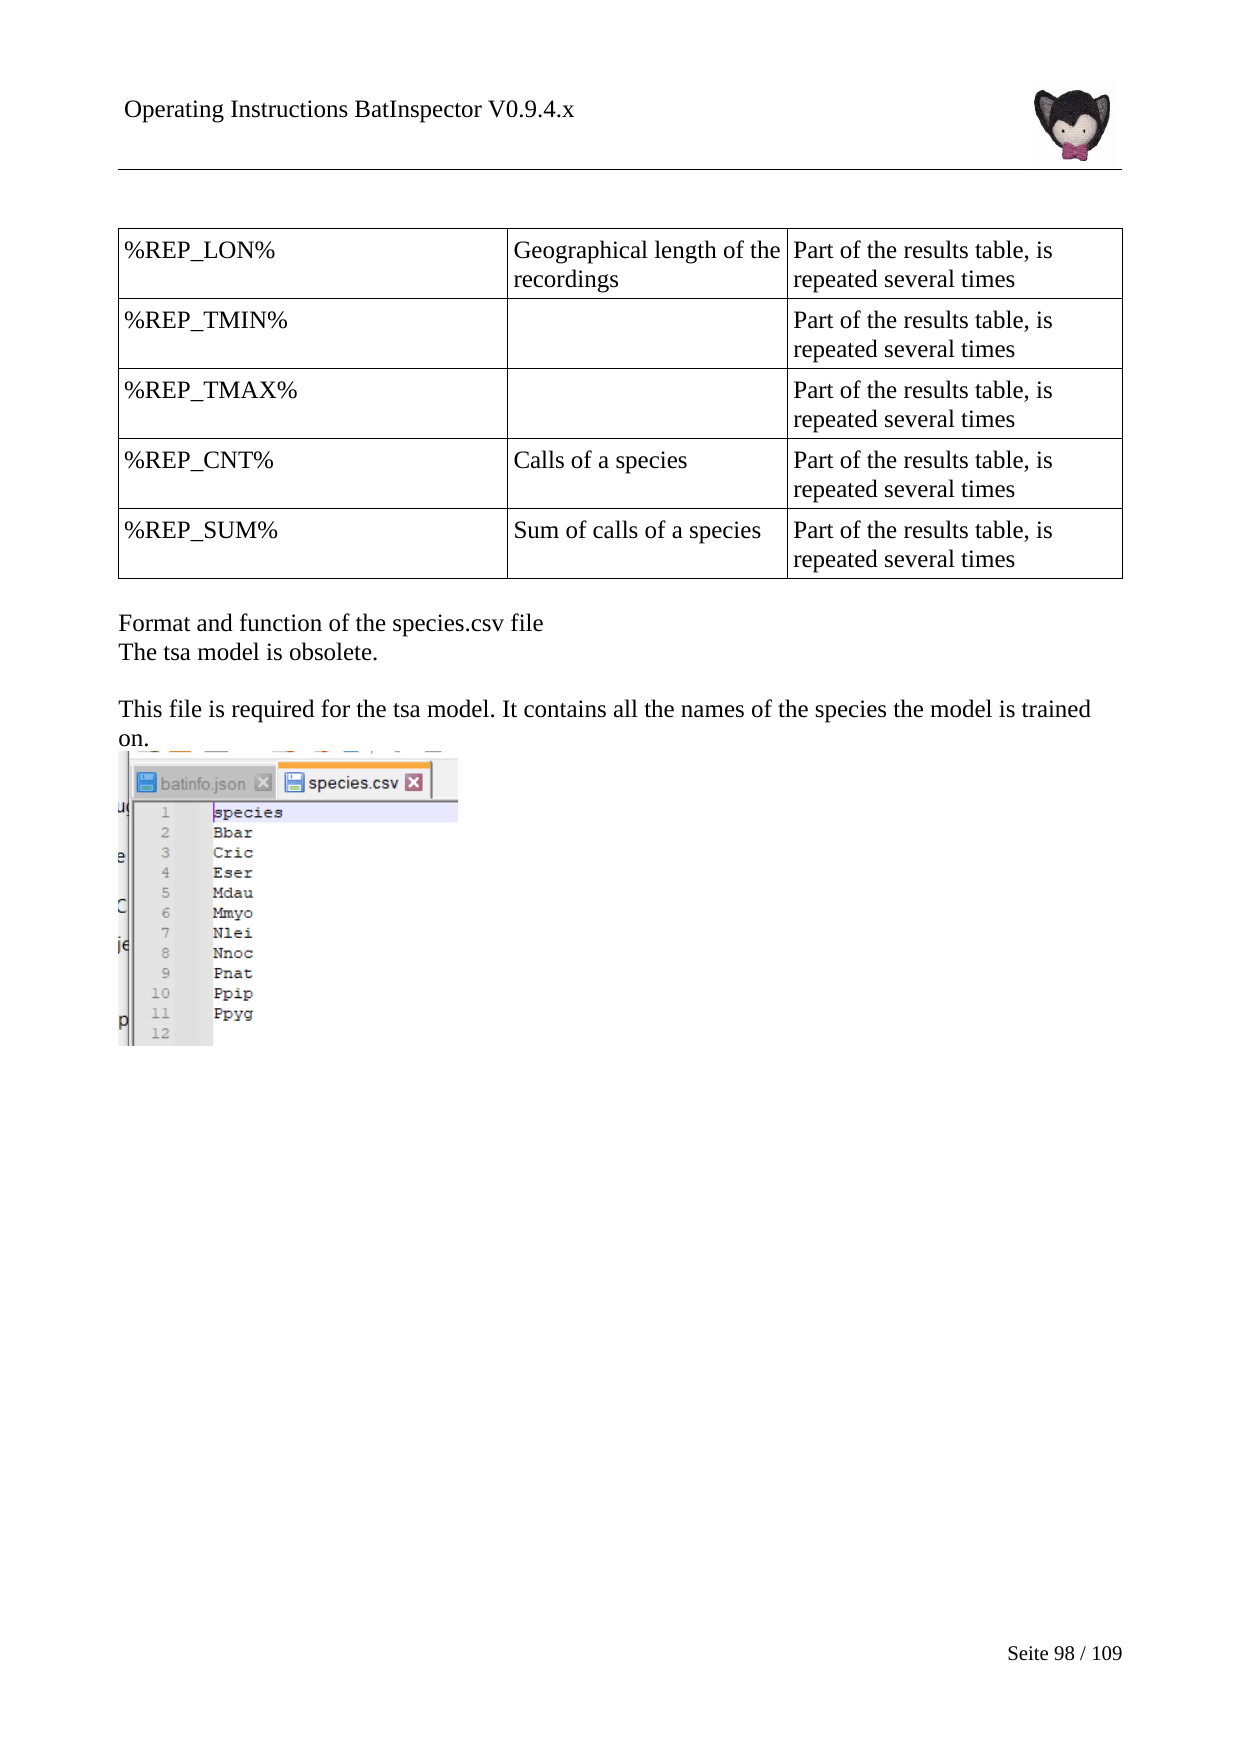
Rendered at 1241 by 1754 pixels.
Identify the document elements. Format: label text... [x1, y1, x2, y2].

table_cell [508, 369, 787, 438]
table_cell Part of the results table, is repeated several times [788, 229, 1122, 298]
table_cell %REP_TMIN% [119, 299, 507, 368]
text This file is required for the tsa model. It contains all the names of the species the model is trained on. [118, 694, 1122, 752]
table_cell %REP_LON% [119, 229, 507, 298]
table_cell %REP_SUM% [119, 509, 507, 578]
table_cell %REP_TMAX% [119, 369, 507, 438]
table_cell Part of the results table, is repeated several times [788, 369, 1122, 438]
table_cell Part of the results table, is repeated several times [788, 299, 1122, 368]
table_cell Sum of calls of a species [508, 509, 787, 578]
table_cell [508, 299, 787, 368]
table_cell %REP_CNT% [119, 439, 507, 508]
table_cell Geographical length of the recordings [508, 229, 787, 298]
subtitle Format and function of the species.csv file [118, 608, 1122, 637]
table_cell Calls of a species [508, 439, 787, 508]
table_cell Part of the results table, is repeated several times [788, 509, 1122, 578]
table_cell Part of the results table, is repeated several times [788, 439, 1122, 508]
text The tsa model is obsolete. [118, 637, 1122, 666]
picture [1030, 80, 1119, 169]
picture [118, 751, 459, 1046]
